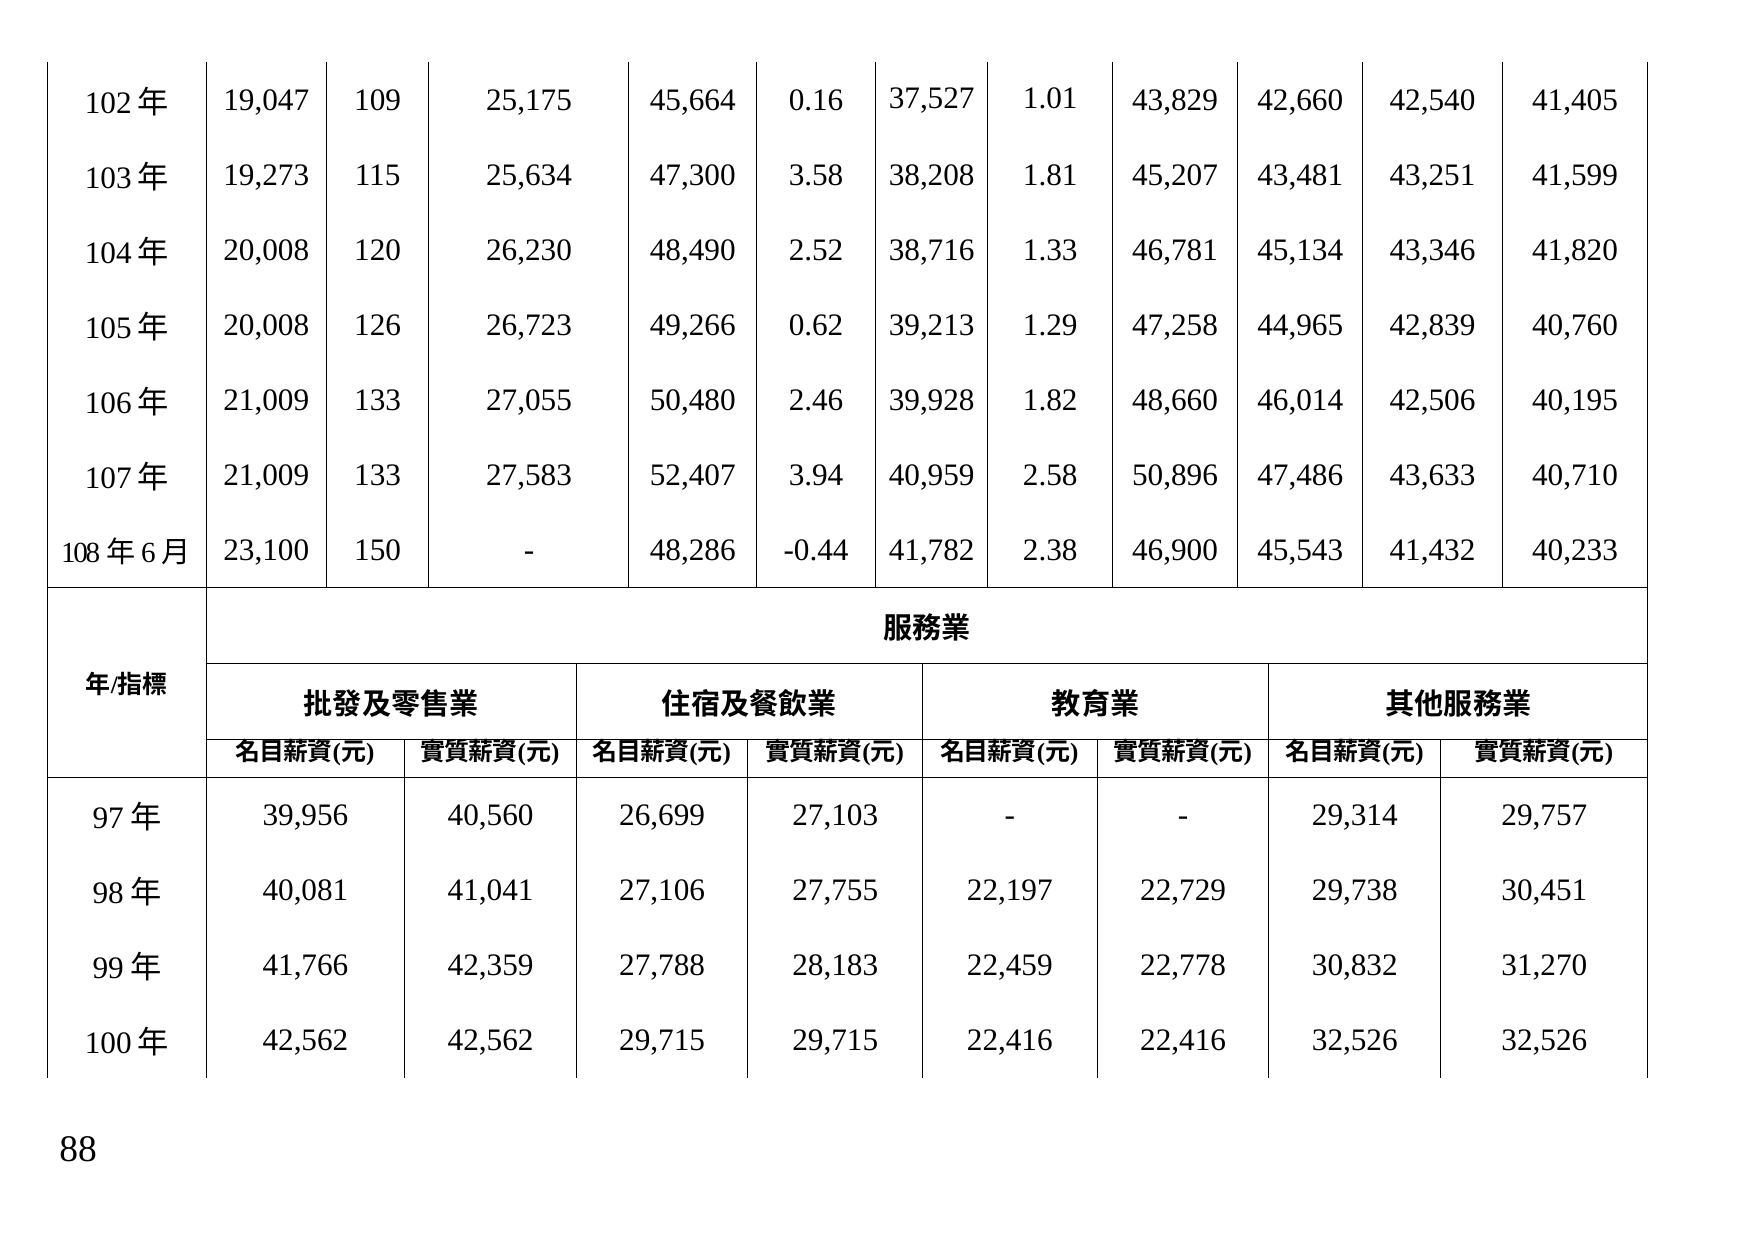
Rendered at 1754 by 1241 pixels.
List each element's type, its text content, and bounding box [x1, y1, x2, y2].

table_cell 41,041 [405, 853, 576, 928]
table_cell 名目薪資(元) [1269, 740, 1440, 777]
table_cell 42,359 [405, 928, 576, 1003]
table_cell 名目薪資(元) [923, 740, 1097, 777]
table_cell 43,633 [1363, 437, 1502, 512]
table_cell 40,959 [876, 437, 987, 512]
table_cell 52,407 [629, 437, 756, 512]
table_cell 0.62 [757, 287, 875, 362]
table_cell 50,480 [629, 362, 756, 437]
table_cell 120 [327, 212, 428, 287]
table_cell 108年6月 [48, 512, 206, 587]
table_cell 22,416 [923, 1003, 1097, 1078]
table_cell 19,047 [207, 62, 326, 137]
table_cell 30,832 [1269, 928, 1440, 1003]
table_cell 100年 [48, 1003, 206, 1078]
table_cell 104年 [48, 212, 206, 287]
table_cell 105年 [48, 287, 206, 362]
table_cell 2.58 [988, 437, 1112, 512]
table_cell 22,459 [923, 928, 1097, 1003]
table_cell 47,486 [1238, 437, 1362, 512]
table_cell 2.46 [757, 362, 875, 437]
table_cell -0.44 [757, 512, 875, 587]
table_cell 28,183 [748, 928, 922, 1003]
table_cell 48,286 [629, 512, 756, 587]
table_cell 43,481 [1238, 137, 1362, 212]
table_cell 服務業 [207, 588, 1647, 663]
table_cell 3.58 [757, 137, 875, 212]
table_cell 26,230 [429, 212, 628, 287]
table_cell 38,716 [876, 212, 987, 287]
table_cell 37,527 [876, 62, 987, 137]
table_cell 50,896 [1113, 437, 1237, 512]
table_cell 1.82 [988, 362, 1112, 437]
table_cell 實質薪資(元) [405, 740, 576, 777]
table_cell 年/指標 [48, 588, 206, 777]
table_cell 住宿及餐飲業 [577, 664, 922, 739]
table_cell 30,451 [1441, 853, 1647, 928]
table_cell 46,014 [1238, 362, 1362, 437]
table_cell 133 [327, 362, 428, 437]
table_cell 45,543 [1238, 512, 1362, 587]
table_cell - [429, 512, 628, 587]
table_cell 40,560 [405, 778, 576, 853]
table_cell 41,820 [1503, 212, 1647, 287]
table_cell 47,258 [1113, 287, 1237, 362]
table_cell 3.94 [757, 437, 875, 512]
table_cell 106年 [48, 362, 206, 437]
table_cell 27,788 [577, 928, 747, 1003]
table_cell 39,928 [876, 362, 987, 437]
table_cell 115 [327, 137, 428, 212]
table_cell 40,081 [207, 853, 404, 928]
table_cell 25,634 [429, 137, 628, 212]
table_cell 38,208 [876, 137, 987, 212]
table_cell 42,562 [207, 1003, 404, 1078]
table_cell 39,956 [207, 778, 404, 853]
table_cell 教育業 [923, 664, 1268, 739]
table_cell 43,251 [1363, 137, 1502, 212]
table_cell 1.29 [988, 287, 1112, 362]
table_cell 98年 [48, 853, 206, 928]
table_cell 42,562 [405, 1003, 576, 1078]
table_cell 27,755 [748, 853, 922, 928]
table_cell 133 [327, 437, 428, 512]
table_cell 49,266 [629, 287, 756, 362]
table_cell 48,660 [1113, 362, 1237, 437]
table_cell 27,583 [429, 437, 628, 512]
table_cell 40,195 [1503, 362, 1647, 437]
table_cell 21,009 [207, 362, 326, 437]
table_cell 29,715 [577, 1003, 747, 1078]
table_cell 26,699 [577, 778, 747, 853]
table_cell 41,599 [1503, 137, 1647, 212]
table_cell 27,103 [748, 778, 922, 853]
table_cell 45,664 [629, 62, 756, 137]
table_cell 27,106 [577, 853, 747, 928]
table_cell 42,540 [1363, 62, 1502, 137]
table_cell 107年 [48, 437, 206, 512]
table_cell 150 [327, 512, 428, 587]
table_cell 2.38 [988, 512, 1112, 587]
table_cell 44,965 [1238, 287, 1362, 362]
table_cell 47,300 [629, 137, 756, 212]
table_cell 40,760 [1503, 287, 1647, 362]
table_cell 99年 [48, 928, 206, 1003]
table_cell 20,008 [207, 287, 326, 362]
table_cell 43,829 [1113, 62, 1237, 137]
table_cell 22,729 [1098, 853, 1268, 928]
table_cell 45,134 [1238, 212, 1362, 287]
table_cell 22,778 [1098, 928, 1268, 1003]
table_cell 103年 [48, 137, 206, 212]
table_cell 48,490 [629, 212, 756, 287]
table_cell - [1098, 778, 1268, 853]
table_cell 20,008 [207, 212, 326, 287]
table_cell 29,757 [1441, 778, 1647, 853]
table_cell 批發及零售業 [207, 664, 576, 739]
table_cell 41,766 [207, 928, 404, 1003]
table_cell 126 [327, 287, 428, 362]
table_cell 31,270 [1441, 928, 1647, 1003]
table_cell 32,526 [1269, 1003, 1440, 1078]
table_cell 43,346 [1363, 212, 1502, 287]
table_cell 0.16 [757, 62, 875, 137]
table_cell 40,233 [1503, 512, 1647, 587]
table_cell 實質薪資(元) [748, 740, 922, 777]
table_cell 1.33 [988, 212, 1112, 287]
table_cell 19,273 [207, 137, 326, 212]
table_cell 46,900 [1113, 512, 1237, 587]
table_cell 21,009 [207, 437, 326, 512]
table_cell 2.52 [757, 212, 875, 287]
table_cell 實質薪資(元) [1441, 740, 1647, 777]
table_cell 26,723 [429, 287, 628, 362]
table_cell 97年 [48, 778, 206, 853]
table_cell 45,207 [1113, 137, 1237, 212]
table_cell 41,782 [876, 512, 987, 587]
table_cell 41,405 [1503, 62, 1647, 137]
table_cell 29,314 [1269, 778, 1440, 853]
table_cell 42,660 [1238, 62, 1362, 137]
table_cell 27,055 [429, 362, 628, 437]
table_cell 29,738 [1269, 853, 1440, 928]
table_cell 29,715 [748, 1003, 922, 1078]
table_cell 實質薪資(元) [1098, 740, 1268, 777]
table_cell 1.81 [988, 137, 1112, 212]
table_cell 42,506 [1363, 362, 1502, 437]
table_cell 41,432 [1363, 512, 1502, 587]
table_cell 23,100 [207, 512, 326, 587]
table_cell 名目薪資(元) [577, 740, 747, 777]
table_cell 46,781 [1113, 212, 1237, 287]
table_cell 名目薪資(元) [207, 740, 404, 777]
table_cell 39,213 [876, 287, 987, 362]
table_cell 22,197 [923, 853, 1097, 928]
table_cell 109 [327, 62, 428, 137]
table_cell 25,175 [429, 62, 628, 137]
table_cell 32,526 [1441, 1003, 1647, 1078]
table_cell 102年 [48, 62, 206, 137]
table_cell - [923, 778, 1097, 853]
table_cell 1.01 [988, 62, 1112, 137]
table_cell 22,416 [1098, 1003, 1268, 1078]
table_cell 40,710 [1503, 437, 1647, 512]
table_cell 其他服務業 [1269, 664, 1647, 739]
table_cell 42,839 [1363, 287, 1502, 362]
